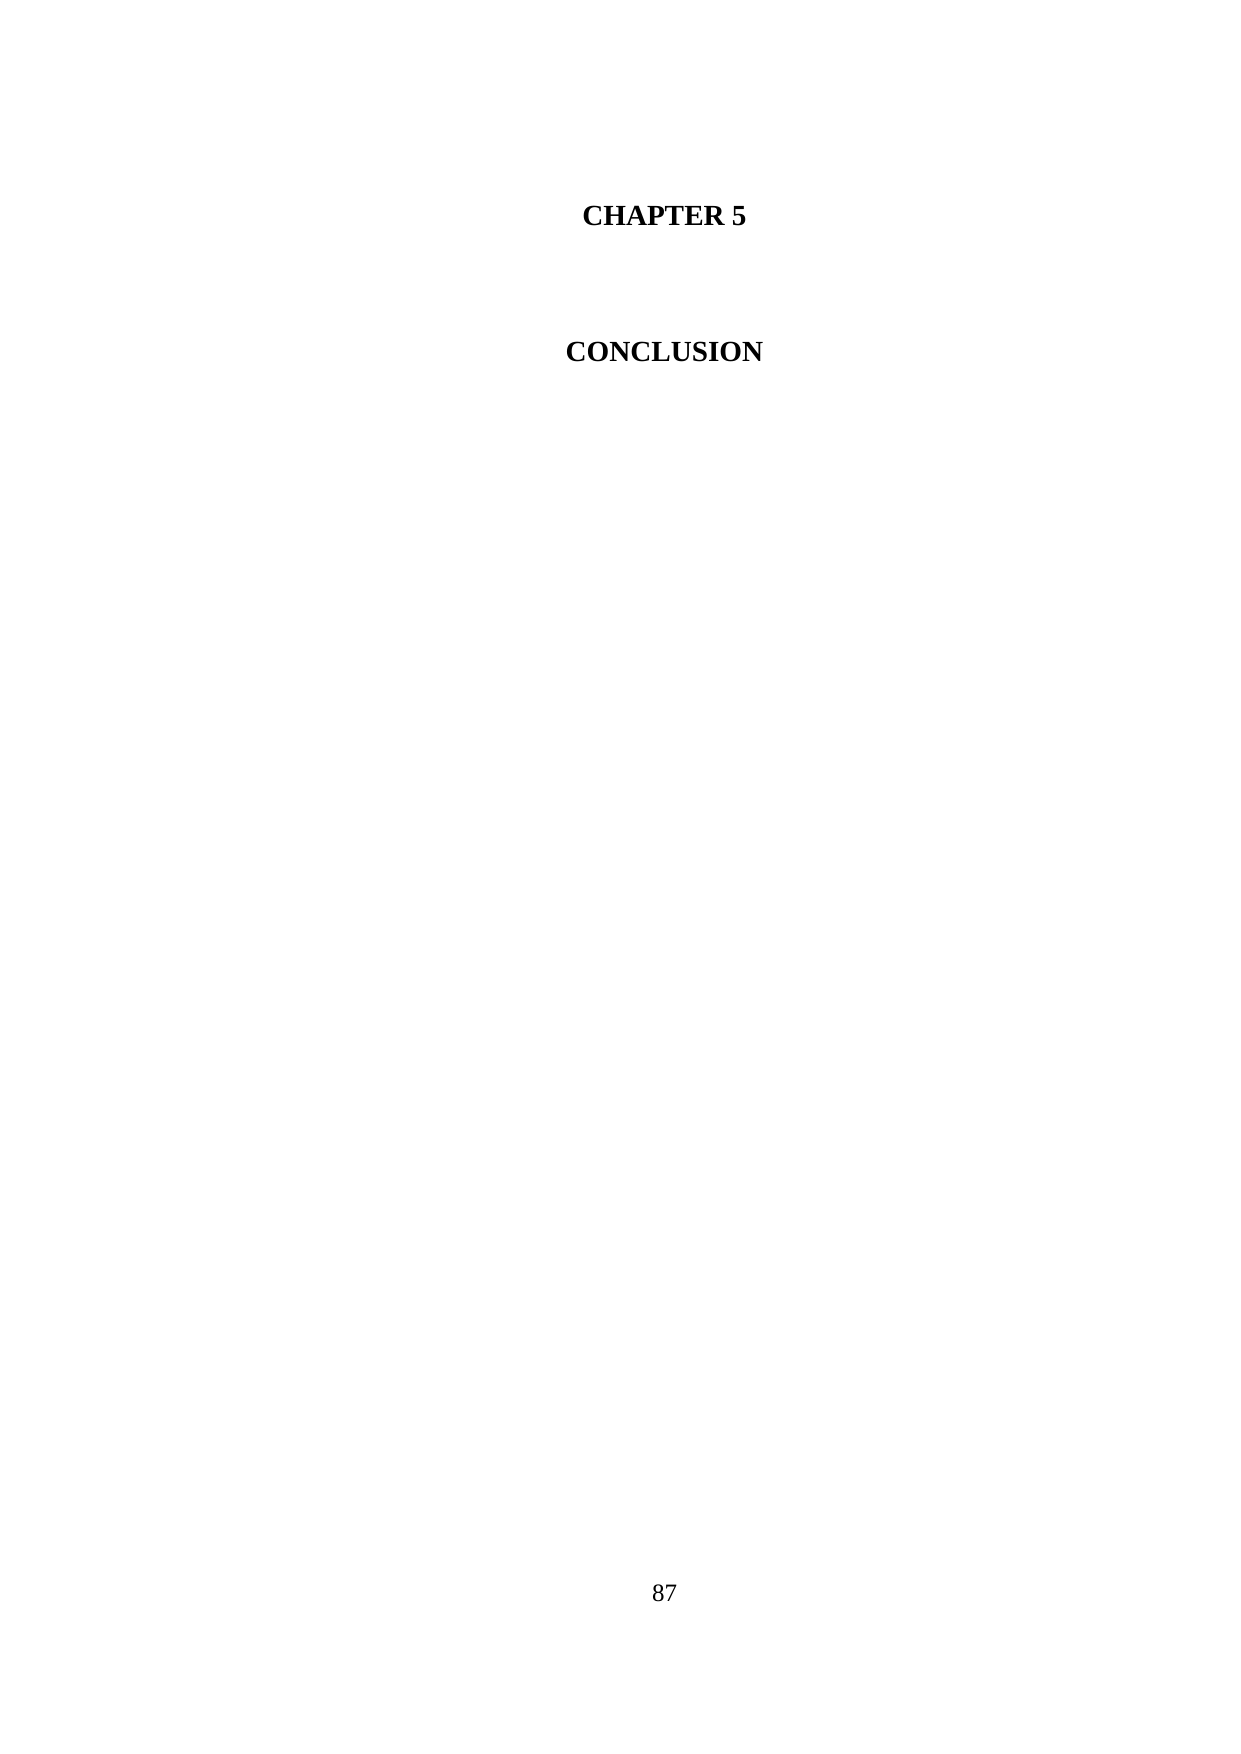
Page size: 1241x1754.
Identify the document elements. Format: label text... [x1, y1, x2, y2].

text CONCLUSION [236, 334, 1093, 368]
